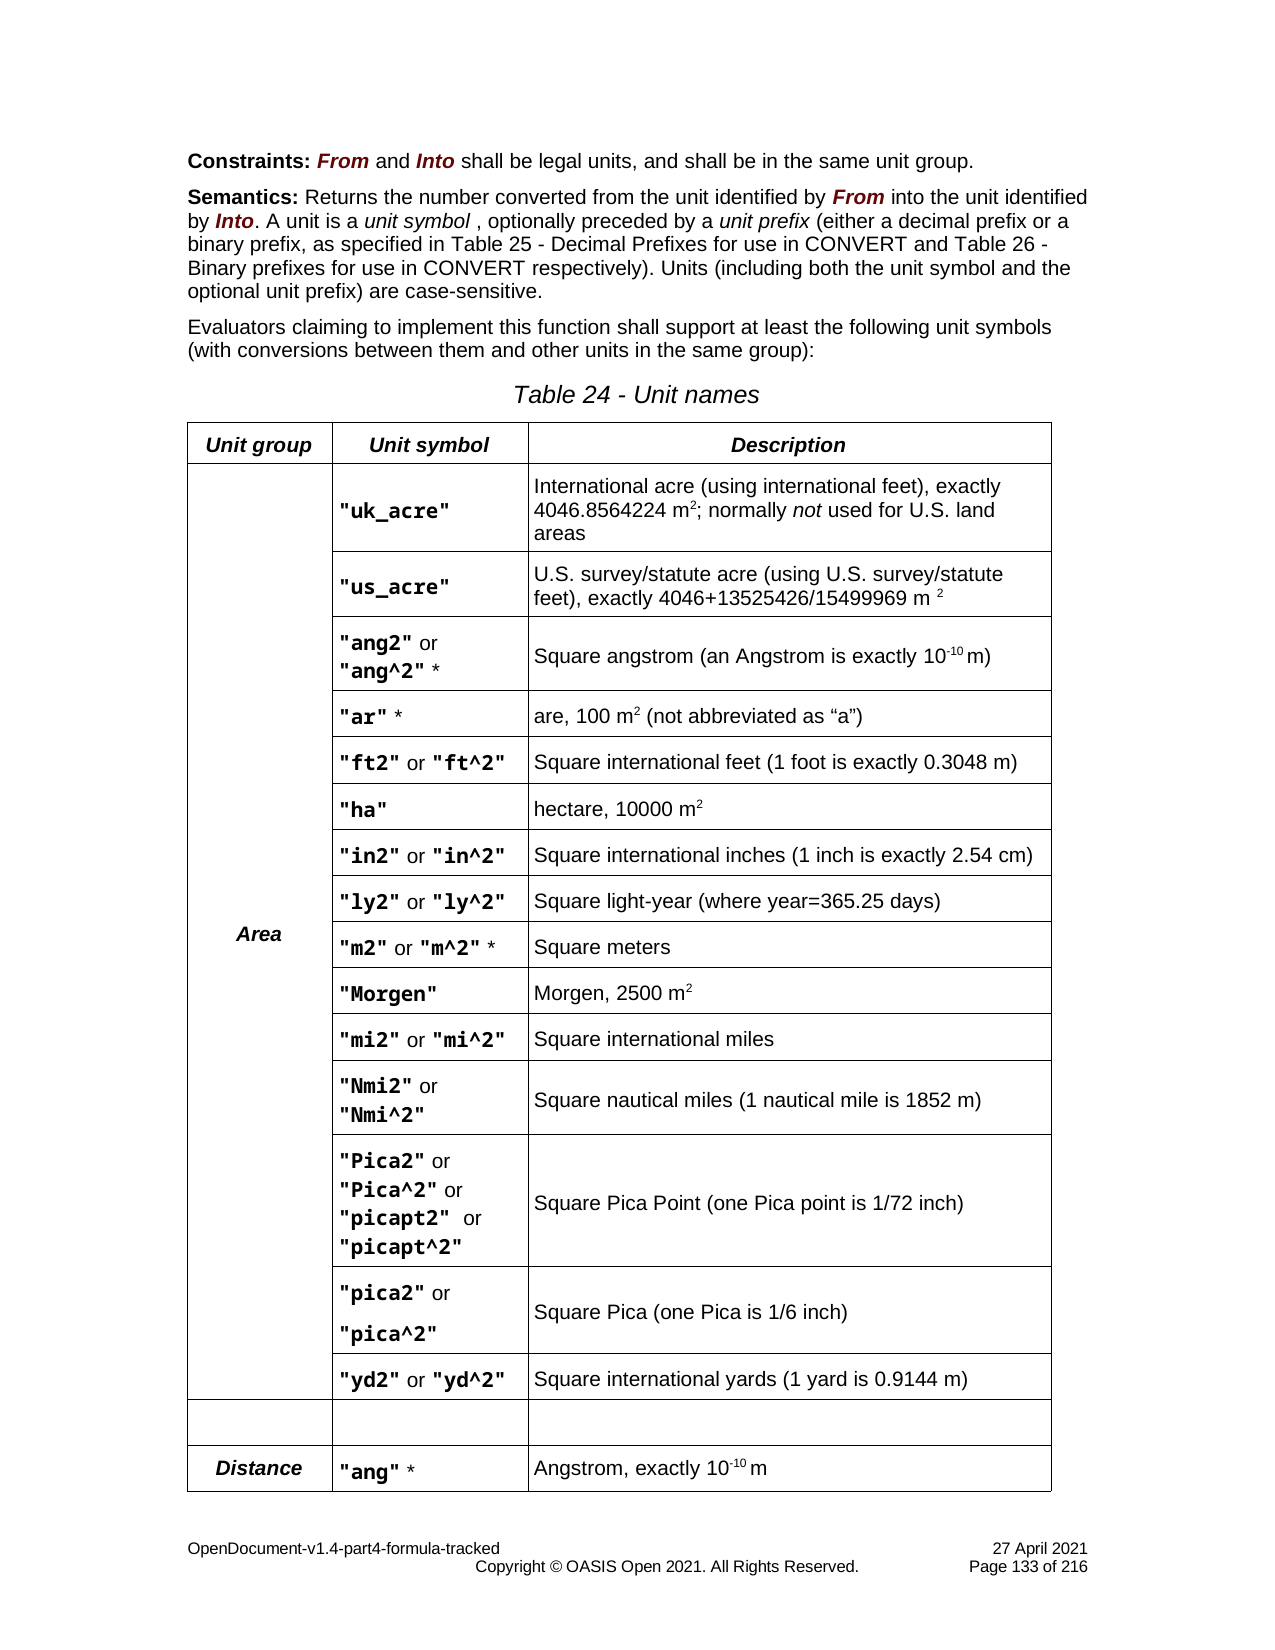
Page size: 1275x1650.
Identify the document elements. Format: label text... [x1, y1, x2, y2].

table_cell are, 100 m2 (not abbreviated as “a”) [529, 691, 1051, 736]
table_cell hectare, 10000 m2 [529, 784, 1051, 829]
table_cell "ha" [333, 784, 528, 829]
table_cell "uk_acre" [333, 464, 528, 551]
table_cell Morgen, 2500 m2 [529, 968, 1051, 1013]
table_header Unit symbol [333, 423, 528, 463]
table_cell "Nmi2" or "Nmi^2" [333, 1061, 528, 1134]
table_cell "pica2" or "pica^2" [333, 1267, 528, 1353]
table_cell "ar" * [333, 691, 528, 736]
table_cell Square international yards (1 yard is 0.9144 m) [529, 1354, 1051, 1399]
table_cell [333, 1400, 528, 1445]
table_cell "ly2" or "ly^2" [333, 876, 528, 921]
table_cell "ang2" or "ang^2" * [333, 617, 528, 690]
table_cell Area [188, 464, 332, 1399]
table_cell Square Pica (one Pica is 1/6 inch) [529, 1267, 1051, 1353]
table_cell Square meters [529, 922, 1051, 967]
table_cell Angstrom, exactly 10-10 m [529, 1446, 1051, 1491]
table_cell Distance [188, 1446, 332, 1491]
table_cell Square international miles [529, 1014, 1051, 1059]
text Table 24 - Unit names [187, 381, 1088, 409]
text Evaluators claiming to implement this function shall support at least the following unit symbols (with conversions between them and other units in the same group): [187, 315, 1088, 362]
table_cell "in2" or "in^2" [333, 830, 528, 875]
text Semantics: Returns the number converted from the unit identified by From into the unit identified by Into. A unit is a unit symbol , optionally preceded by a unit prefix (either a decimal prefix or a binary prefix, as specified in Table 25 - Decimal Prefixes for use in CONVERT and Table 26 - Binary prefixes for use in CONVERT respectively). Units (including both the unit symbol and the optional unit prefix) are case-sensitive. [187, 186, 1088, 303]
table_cell Square light-year (where year=365.25 days) [529, 876, 1051, 921]
table_cell Square international feet (1 foot is exactly 0.3048 m) [529, 737, 1051, 783]
table_cell Square Pica Point (one Pica point is 1/72 inch) [529, 1135, 1051, 1266]
table_cell Square international inches (1 inch is exactly 2.54 cm) [529, 830, 1051, 875]
table_cell "yd2" or "yd^2" [333, 1354, 528, 1399]
table_cell International acre (using international feet), exactly 4046.8564224 m2; normally not used for U.S. land areas [529, 464, 1051, 551]
table_cell Square angstrom (an Angstrom is exactly 10-10 m) [529, 617, 1051, 690]
table_cell "ang" * [333, 1446, 528, 1491]
table_header Description [529, 423, 1051, 463]
table_cell "ft2" or "ft^2" [333, 737, 528, 783]
table_cell "Morgen" [333, 968, 528, 1013]
table_cell "us_acre" [333, 552, 528, 616]
table_cell [529, 1400, 1051, 1445]
table_cell "m2" or "m^2" * [333, 922, 528, 967]
table_cell "Pica2" or "Pica^2" or "picapt2" or "picapt^2" [333, 1135, 528, 1266]
table_cell U.S. survey/statute acre (using U.S. survey/statute feet), exactly 4046+13525426/15499969 m 2 [529, 552, 1051, 616]
text Constraints: From and Into shall be legal units, and shall be in the same unit group. [187, 150, 1088, 173]
table_cell Square nautical miles (1 nautical mile is 1852 m) [529, 1061, 1051, 1134]
table_cell [188, 1400, 332, 1445]
table_header Unit group [188, 423, 332, 463]
table_cell "mi2" or "mi^2" [333, 1014, 528, 1059]
